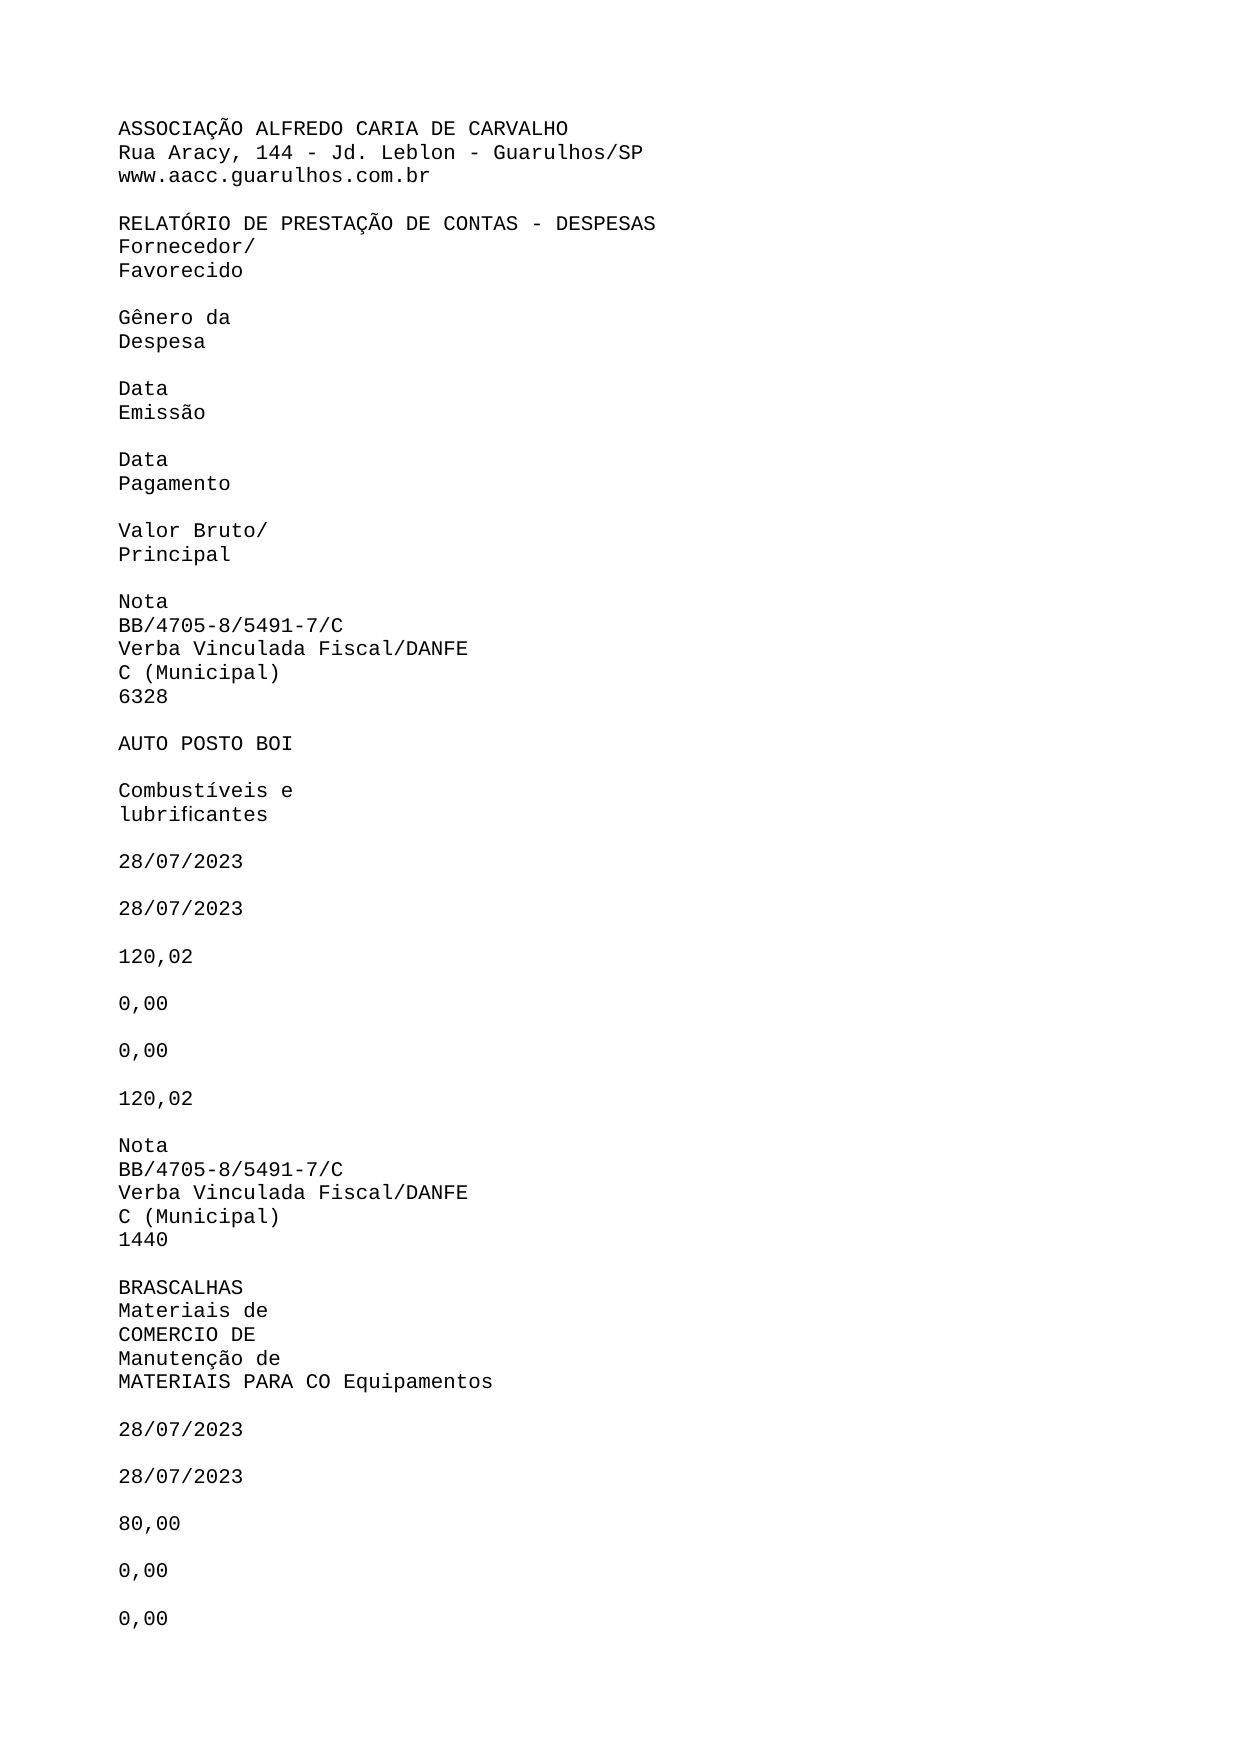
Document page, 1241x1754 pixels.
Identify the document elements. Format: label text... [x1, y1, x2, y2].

text www.aacc.guarulhos.com.br [118, 165, 1122, 189]
text 28/07/2023 [118, 851, 1122, 875]
text C (Municipal) [118, 662, 1122, 686]
text AUTO POSTO BOI [118, 733, 1122, 757]
text RELATÓRIO DE PRESTAÇÃO DE CONTAS - DESPESAS [118, 213, 1122, 236]
text Combustíveis e [118, 780, 1122, 804]
text Data [118, 378, 1122, 402]
text lubriﬁcantes [118, 804, 1122, 827]
text BB/4705-8/5491-7/C [118, 1158, 1122, 1182]
text MATERIAIS PARA CO Equipamentos [118, 1371, 1122, 1395]
text Valor Bruto/ [118, 520, 1122, 544]
text Gênero da [118, 307, 1122, 331]
text 120,02 [118, 1088, 1122, 1111]
text BRASCALHAS [118, 1277, 1122, 1300]
text Manutenção de [118, 1348, 1122, 1371]
text Verba Vinculada Fiscal/DANFE [118, 1182, 1122, 1206]
text 28/07/2023 [118, 898, 1122, 922]
text 1440 [118, 1229, 1122, 1253]
text Emissão [118, 402, 1122, 426]
text 0,00 [118, 993, 1122, 1017]
text Favorecido [118, 260, 1122, 284]
text Rua Aracy, 144 - Jd. Leblon - Guarulhos/SP [118, 142, 1122, 165]
text 80,00 [118, 1513, 1122, 1537]
text Pagamento [118, 473, 1122, 496]
text Fornecedor/ [118, 236, 1122, 260]
text 6328 [118, 686, 1122, 709]
text 120,02 [118, 946, 1122, 969]
text Despesa [118, 331, 1122, 354]
text C (Municipal) [118, 1206, 1122, 1229]
text Principal [118, 544, 1122, 567]
text Data [118, 449, 1122, 473]
text ASSOCIAÇÃO ALFREDO CARIA DE CARVALHO [118, 118, 1122, 142]
text COMERCIO DE [118, 1324, 1122, 1348]
text Materiais de [118, 1300, 1122, 1324]
text Nota [118, 1135, 1122, 1158]
text 0,00 [118, 1040, 1122, 1064]
text 28/07/2023 [118, 1419, 1122, 1442]
text BB/4705-8/5491-7/C [118, 615, 1122, 638]
text Verba Vinculada Fiscal/DANFE [118, 638, 1122, 662]
text 0,00 [118, 1608, 1122, 1631]
text Nota [118, 591, 1122, 615]
text 28/07/2023 [118, 1466, 1122, 1489]
text 0,00 [118, 1561, 1122, 1584]
